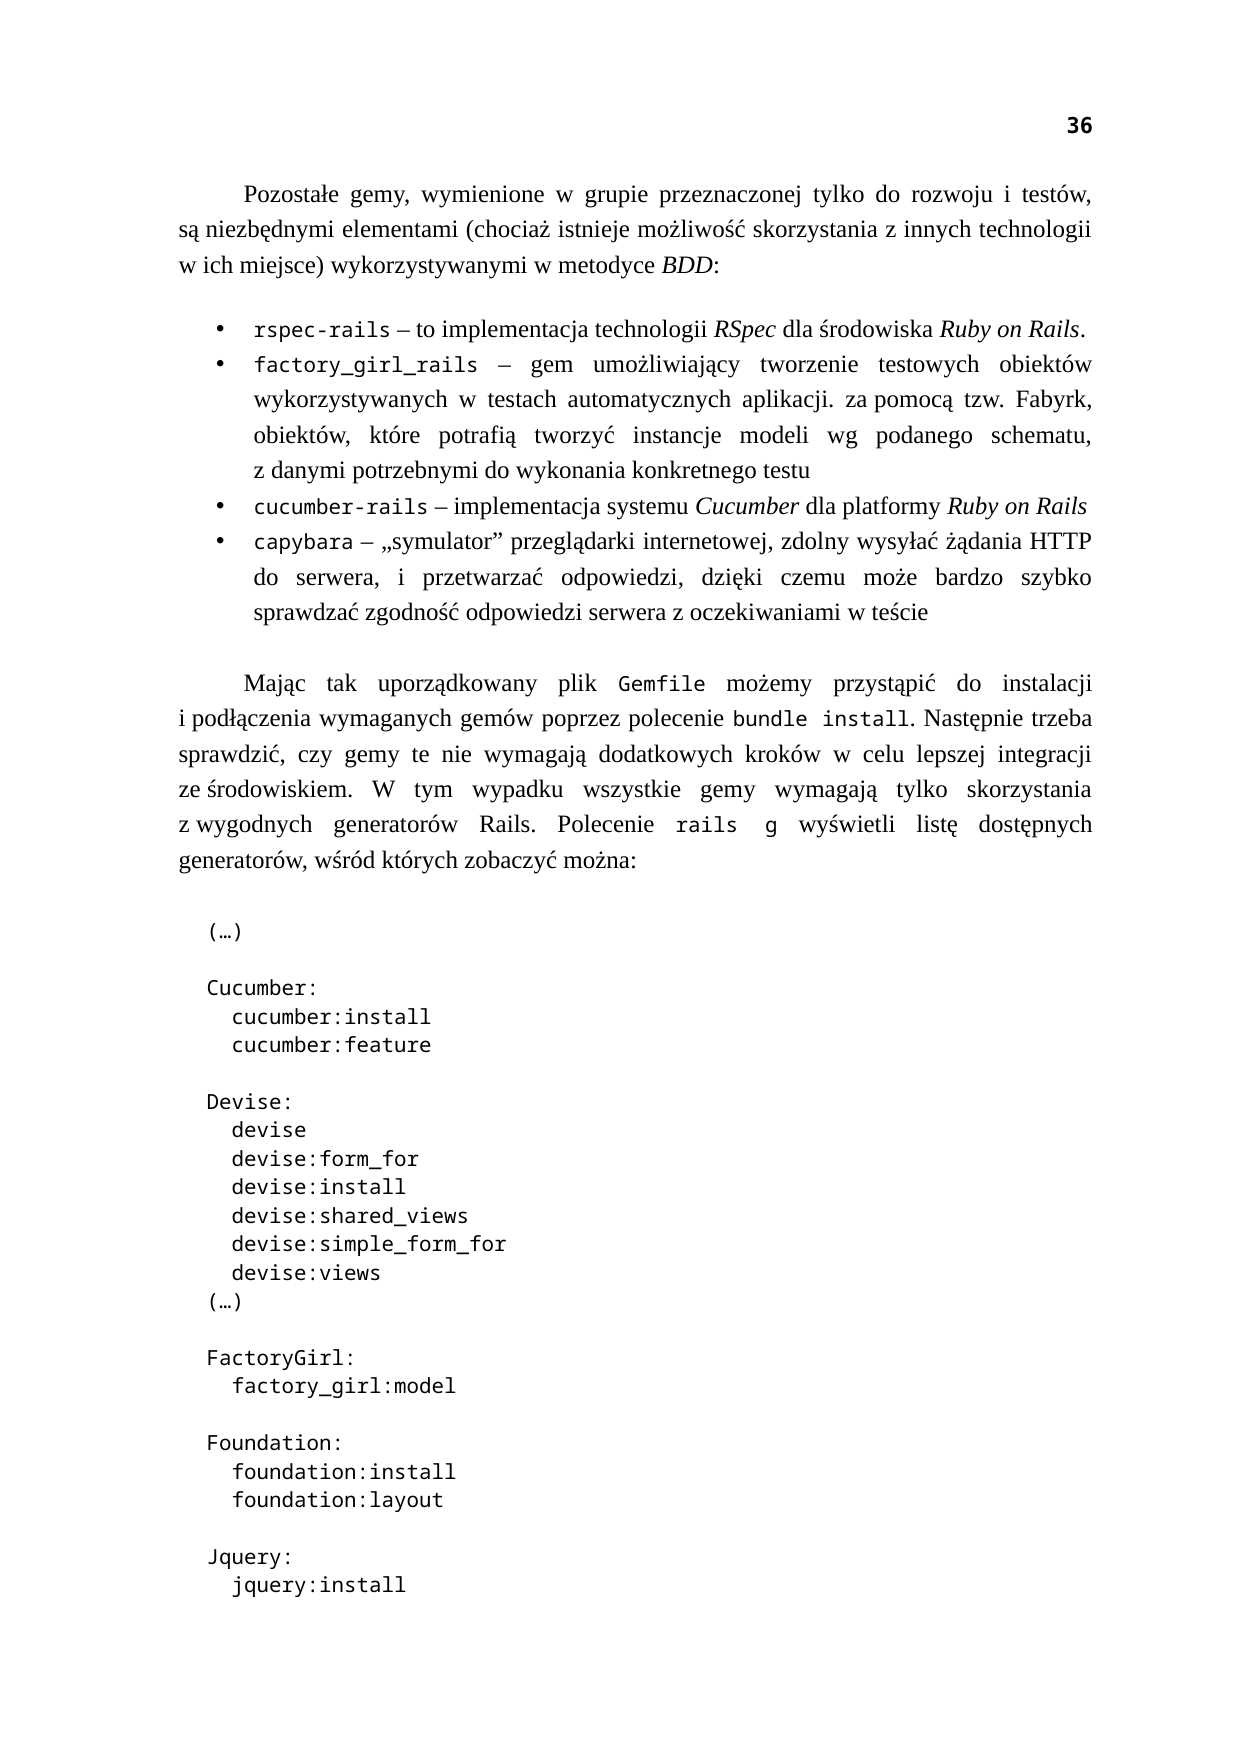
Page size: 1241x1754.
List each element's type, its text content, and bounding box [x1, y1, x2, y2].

list factory_girl_rails – gem umożliwiający tworzenie testowych obiektów wykorzystywanych w testach automatycznych aplikacji. za pomocą tzw. Fabyrk, obiektów, które potrafią tworzyć instancje modeli wg podanego schematu, z danymi potrzebnymi do wykonania konkretnego testu [216, 344, 1093, 486]
table_header (…) Cucumber: cucumber:install cucumber:feature Devise: devise devise:form_for devise:install devise:shared_views devise:simple_form_for devise:views (…) FactoryGirl: factory_girl:model Foundation: foundation:install foundation:layout Jquery: jquery:install [177, 911, 1093, 1633]
list cucumber-rails – implementacja systemu Cucumber dla platformy Ruby on Rails [216, 486, 1093, 521]
text Mając tak uporządkowany plik Gemfile możemy przystąpić do instalacji i podłączenia wymaganych gemów poprzez polecenie bundle install. Następnie trzeba sprawdzić, czy gemy te nie wymagają dodatkowych kroków w celu lepszej integracji ze środowiskiem. W tym wypadku wszystkie gemy wymagają tylko skorzystania z wygodnych generatorów Rails. Polecenie rails g wyświetli listę dostępnych generatorów, wśród których zobaczyć można: [178, 663, 1093, 875]
list capybara – „symulator” przeglądarki internetowej, zdolny wysyłać żądania HTTP do serwera, i przetwarzać odpowiedzi, dzięki czemu może bardzo szybko sprawdzać zgodność odpowiedzi serwera z oczekiwaniami w teście [216, 521, 1093, 627]
list rspec-rails – to implementacja technologii RSpec dla środowiska Ruby on Rails. [216, 309, 1093, 344]
text Pozostałe gemy, wymienione w grupie przeznaczonej tylko do rozwoju i testów, są niezbędnymi elementami (chociaż istnieje możliwość skorzystania z innych technologii w ich miejsce) wykorzystywanymi w metodyce BDD: [178, 174, 1093, 280]
